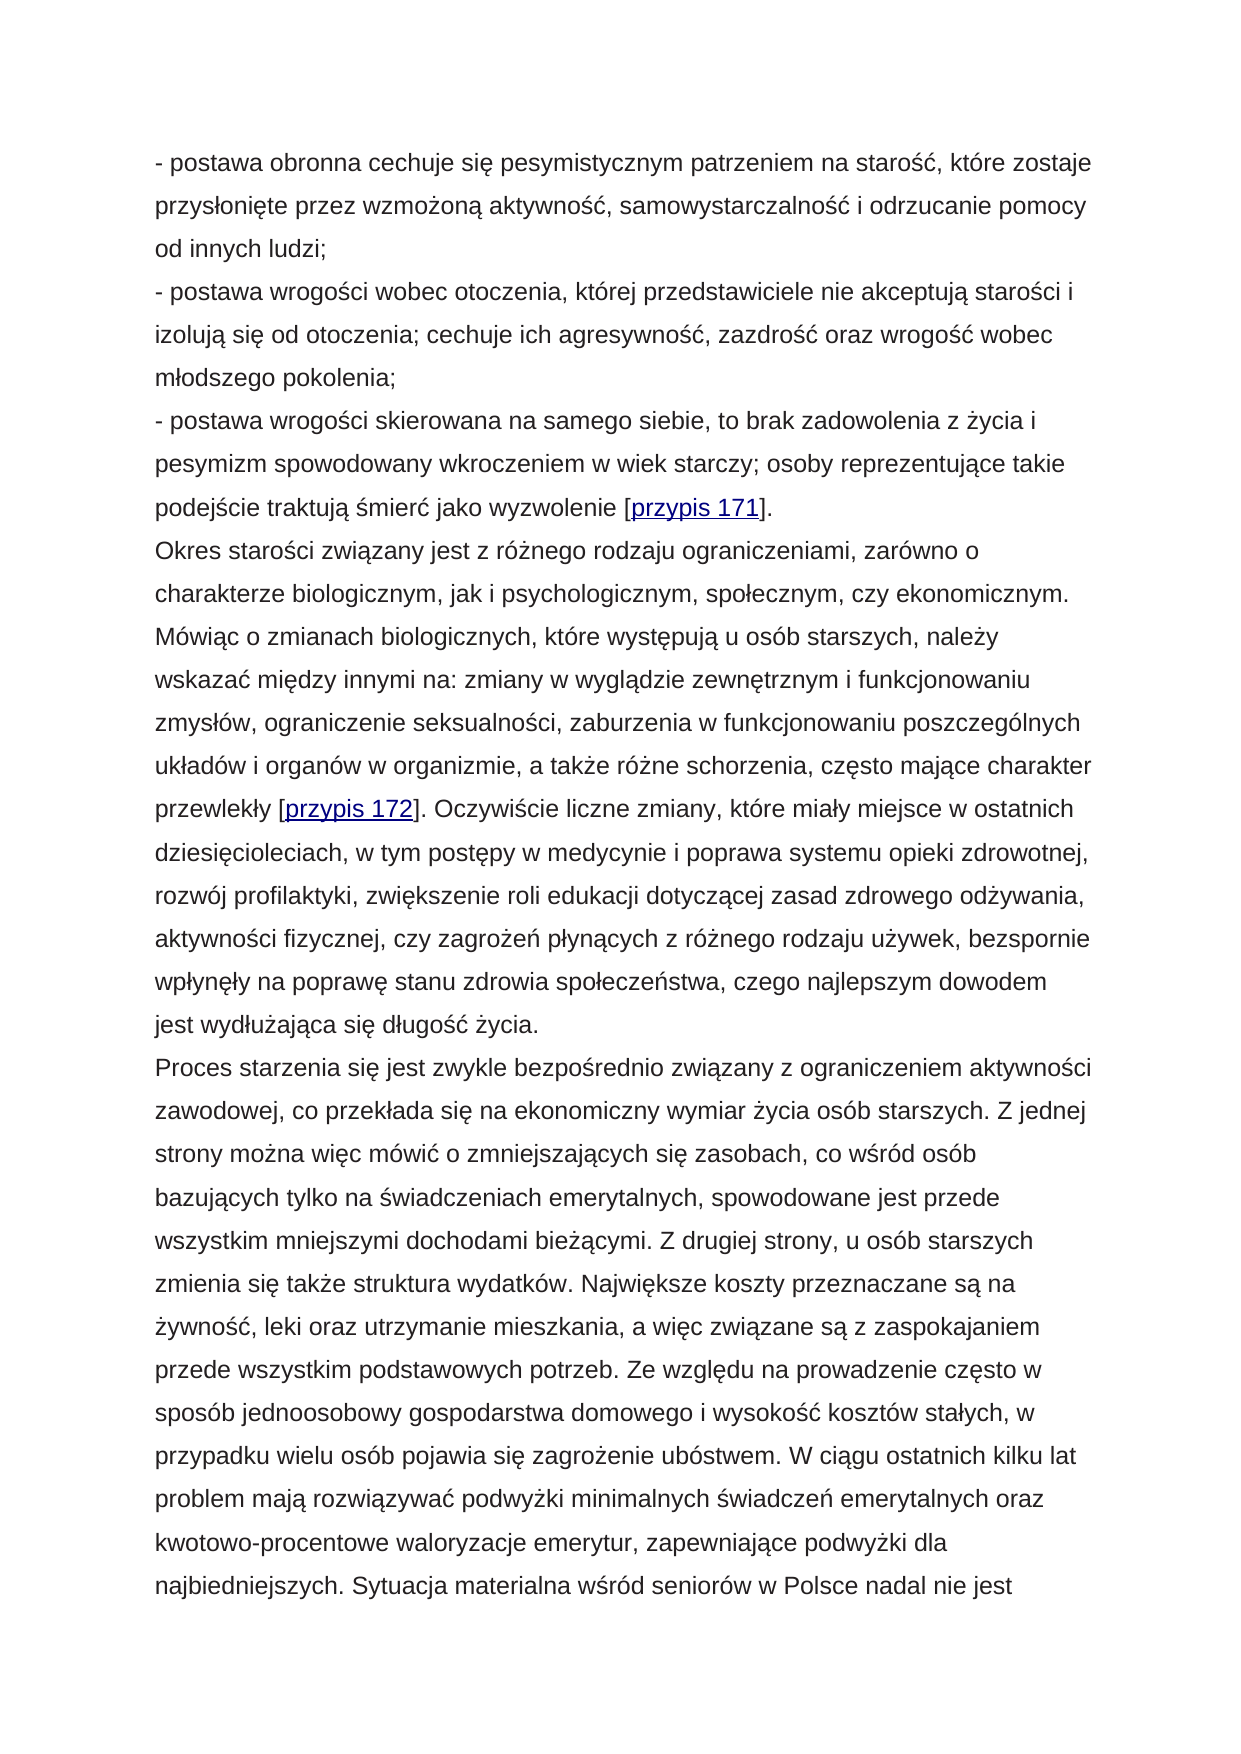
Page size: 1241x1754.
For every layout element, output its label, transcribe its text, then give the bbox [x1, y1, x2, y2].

text Proces starzenia się jest zwykle bezpośrednio związany z ograniczeniem aktywności zawodowej, co przekłada się na ekonomiczny wymiar życia osób starszych. Z jednej strony można więc mówić o zmniejszających się zasobach, co wśród osób bazujących tylko na świadczeniach emerytalnych, spowodowane jest przede wszystkim mniejszymi dochodami bieżącymi. Z drugiej strony, u osób starszych zmienia się także struktura wydatków. Największe koszty przeznaczane są na żywność, leki oraz utrzymanie mieszkania, a więc związane są z zaspokajaniem przede wszystkim podstawowych potrzeb. Ze względu na prowadzenie często w sposób jednoosobowy gospodarstwa domowego i wysokość kosztów stałych, w przypadku wielu osób pojawia się zagrożenie ubóstwem. W ciągu ostatnich kilku lat problem mają rozwiązywać podwyżki minimalnych świadczeń emerytalnych oraz kwotowo-procentowe waloryzacje emerytur, zapewniające podwyżki dla najbiedniejszych. Sytuacja materialna wśród seniorów w Polsce nadal nie jest [154, 1053, 1093, 1599]
text - postawa wrogości skierowana na samego siebie, to brak zadowolenia z życia i pesymizm spowodowany wkroczeniem w wiek starczy; osoby reprezentujące takie podejście traktują śmierć jako wyzwolenie [przypis 171]. [154, 406, 1093, 521]
text - postawa wrogości wobec otoczenia, której przedstawiciele nie akceptują starości i izolują się od otoczenia; cechuje ich agresywność, zazdrość oraz wrogość wobec młodszego pokolenia; [154, 277, 1093, 392]
text Okres starości związany jest z różnego rodzaju ograniczeniami, zarówno o charakterze biologicznym, jak i psychologicznym, społecznym, czy ekonomicznym. Mówiąc o zmianach biologicznych, które występują u osób starszych, należy wskazać między innymi na: zmiany w wyglądzie zewnętrznym i funkcjonowaniu zmysłów, ograniczenie seksualności, zaburzenia w funkcjonowaniu poszczególnych układów i organów w organizmie, a także różne schorzenia, często mające charakter przewlekły [przypis 172]. Oczywiście liczne zmiany, które miały miejsce w ostatnich dziesięcioleciach, w tym postępy w medycynie i poprawa systemu opieki zdrowotnej, rozwój profilaktyki, zwiększenie roli edukacji dotyczącej zasad zdrowego odżywania, aktywności fizycznej, czy zagrożeń płynących z różnego rodzaju używek, bezspornie wpłynęły na poprawę stanu zdrowia społeczeństwa, czego najlepszym dowodem jest wydłużająca się długość życia. [154, 536, 1093, 1039]
text - postawa obronna cechuje się pesymistycznym patrzeniem na starość, które zostaje przysłonięte przez wzmożoną aktywność, samowystarczalność i odrzucanie pomocy od innych ludzi; [154, 148, 1093, 263]
